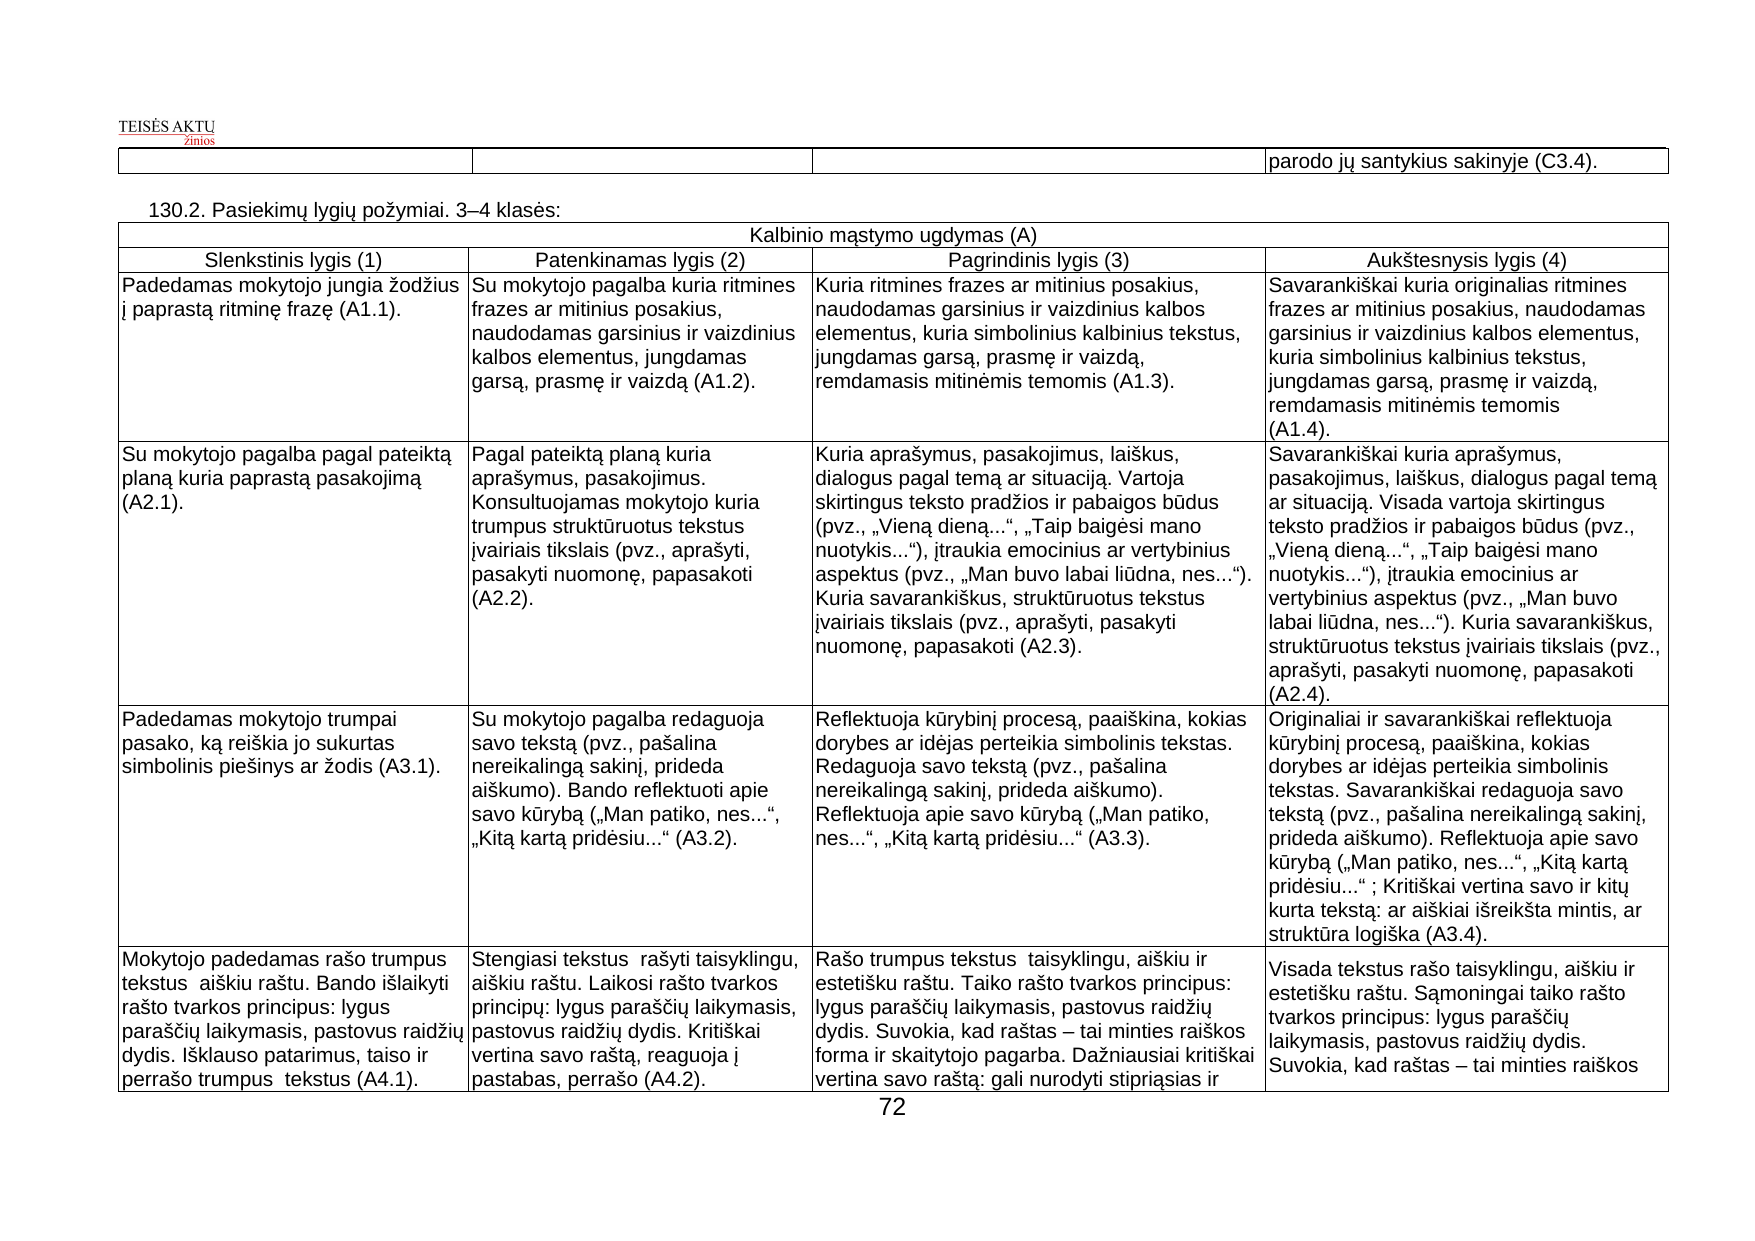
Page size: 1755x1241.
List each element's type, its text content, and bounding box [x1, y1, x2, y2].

table_cell Rašo trumpus tekstus taisyklingu, aiškiu ir estetišku raštu. Taiko rašto tvarkos principus: lygus paraščių laikymasis, pastovus raidžių dydis. Suvokia, kad raštas – tai minties raiškos forma ir skaitytojo pagarba. Dažniausiai kritiškai vertina savo raštą: gali nurodyti stipriąsias ir [813, 947, 1265, 1091]
table_cell Visada tekstus rašo taisyklingu, aiškiu ir estetišku raštu. Sąmoningai taiko rašto tvarkos principus: lygus paraščių laikymasis, pastovus raidžių dydis. Suvokia, kad raštas – tai minties raiškos [1266, 947, 1668, 1091]
text 130.2. Pasiekimų lygių požymiai. 3–4 klasės: [118, 198, 1666, 222]
table_cell Savarankiškai kuria originalias ritmines frazes ar mitinius posakius, naudodamas garsinius ir vaizdinius kalbos elementus, kuria simbolinius kalbinius tekstus, jungdamas garsą, prasmę ir vaizdą, remdamasis mitinėmis temomis (A1.4). [1266, 273, 1668, 441]
table_cell [473, 149, 812, 173]
table_cell Kuria aprašymus, pasakojimus, laiškus, dialogus pagal temą ar situaciją. Vartoja skirtingus teksto pradžios ir pabaigos būdus (pvz., „Vieną dieną...“, „Taip baigėsi mano nuotykis...“), įtraukia emocinius ar vertybinius aspektus (pvz., „Man buvo labai liūdna, nes...“). Kuria savarankiškus, struktūruotus tekstus įvairiais tikslais (pvz., aprašyti, pasakyti nuomonę, papasakoti (A2.3). [813, 442, 1265, 705]
table_cell Kuria ritmines frazes ar mitinius posakius, naudodamas garsinius ir vaizdinius kalbos elementus, kuria simbolinius kalbinius tekstus, jungdamas garsą, prasmę ir vaizdą, remdamasis mitinėmis temomis (A1.3). [813, 273, 1265, 441]
table_cell Padedamas mokytojo jungia žodžius į paprastą ritminę frazę (A1.1). [119, 273, 468, 441]
table_cell Savarankiškai kuria aprašymus, pasakojimus, laiškus, dialogus pagal temą ar situaciją. Visada vartoja skirtingus teksto pradžios ir pabaigos būdus (pvz., „Vieną dieną...“, „Taip baigėsi mano nuotykis...“), įtraukia emocinius ar vertybinius aspektus (pvz., „Man buvo labai liūdna, nes...“). Kuria savarankiškus, struktūruotus tekstus įvairiais tikslais (pvz., aprašyti, pasakyti nuomonę, papasakoti (A2.4). [1266, 442, 1668, 705]
table_cell [119, 149, 472, 173]
table_cell Pagal pateiktą planą kuria aprašymus, pasakojimus. Konsultuojamas mokytojo kuria trumpus struktūruotus tekstus įvairiais tikslais (pvz., aprašyti, pasakyti nuomonę, papasakoti (A2.2). [469, 442, 812, 705]
table_cell Pagrindinis lygis (3) [813, 248, 1265, 272]
table_cell Mokytojo padedamas rašo trumpus tekstus aiškiu raštu. Bando išlaikyti rašto tvarkos principus: lygus paraščių laikymasis, pastovus raidžių dydis. Išklauso patarimus, taiso ir perrašo trumpus tekstus (A4.1). [119, 947, 468, 1091]
table_cell Aukštesnysis lygis (4) [1266, 248, 1668, 272]
table_cell Slenkstinis lygis (1) [119, 248, 468, 272]
table_header Kalbinio mąstymo ugdymas (A) [119, 223, 1668, 247]
table_cell [813, 149, 1265, 173]
table_cell Patenkinamas lygis (2) [469, 248, 812, 272]
table_cell Originaliai ir savarankiškai reflektuoja kūrybinį procesą, paaiškina, kokias dorybes ar idėjas perteikia simbolinis tekstas. Savarankiškai redaguoja savo tekstą (pvz., pašalina nereikalingą sakinį, prideda aiškumo). Reflektuoja apie savo kūrybą („Man patiko, nes...“, „Kitą kartą pridėsiu...“ ; Kritiškai vertina savo ir kitų kurta tekstą: ar aiškiai išreikšta mintis, ar struktūra logiška (A3.4). [1266, 706, 1668, 946]
table_cell Padedamas mokytojo trumpai pasako, ką reiškia jo sukurtas simbolinis piešinys ar žodis (A3.1). [119, 706, 468, 946]
table_cell Su mokytojo pagalba kuria ritmines frazes ar mitinius posakius, naudodamas garsinius ir vaizdinius kalbos elementus, jungdamas garsą, prasmę ir vaizdą (A1.2). [469, 273, 812, 441]
table_cell Reflektuoja kūrybinį procesą, paaiškina, kokias dorybes ar idėjas perteikia simbolinis tekstas. Redaguoja savo tekstą (pvz., pašalina nereikalingą sakinį, prideda aiškumo). Reflektuoja apie savo kūrybą („Man patiko, nes...“, „Kitą kartą pridėsiu...“ (A3.3). [813, 706, 1265, 946]
table_cell parodo jų santykius sakinyje (C3.4). [1266, 149, 1668, 173]
table_cell Su mokytojo pagalba redaguoja savo tekstą (pvz., pašalina nereikalingą sakinį, prideda aiškumo). Bando reflektuoti apie savo kūrybą („Man patiko, nes...“, „Kitą kartą pridėsiu...“ (A3.2). [469, 706, 812, 946]
table_cell Stengiasi tekstus rašyti taisyklingu, aiškiu raštu. Laikosi rašto tvarkos principų: lygus paraščių laikymasis, pastovus raidžių dydis. Kritiškai vertina savo raštą, reaguoja į pastabas, perrašo (A4.2). [469, 947, 812, 1091]
table_cell Su mokytojo pagalba pagal pateiktą planą kuria paprastą pasakojimą (A2.1). [119, 442, 468, 705]
